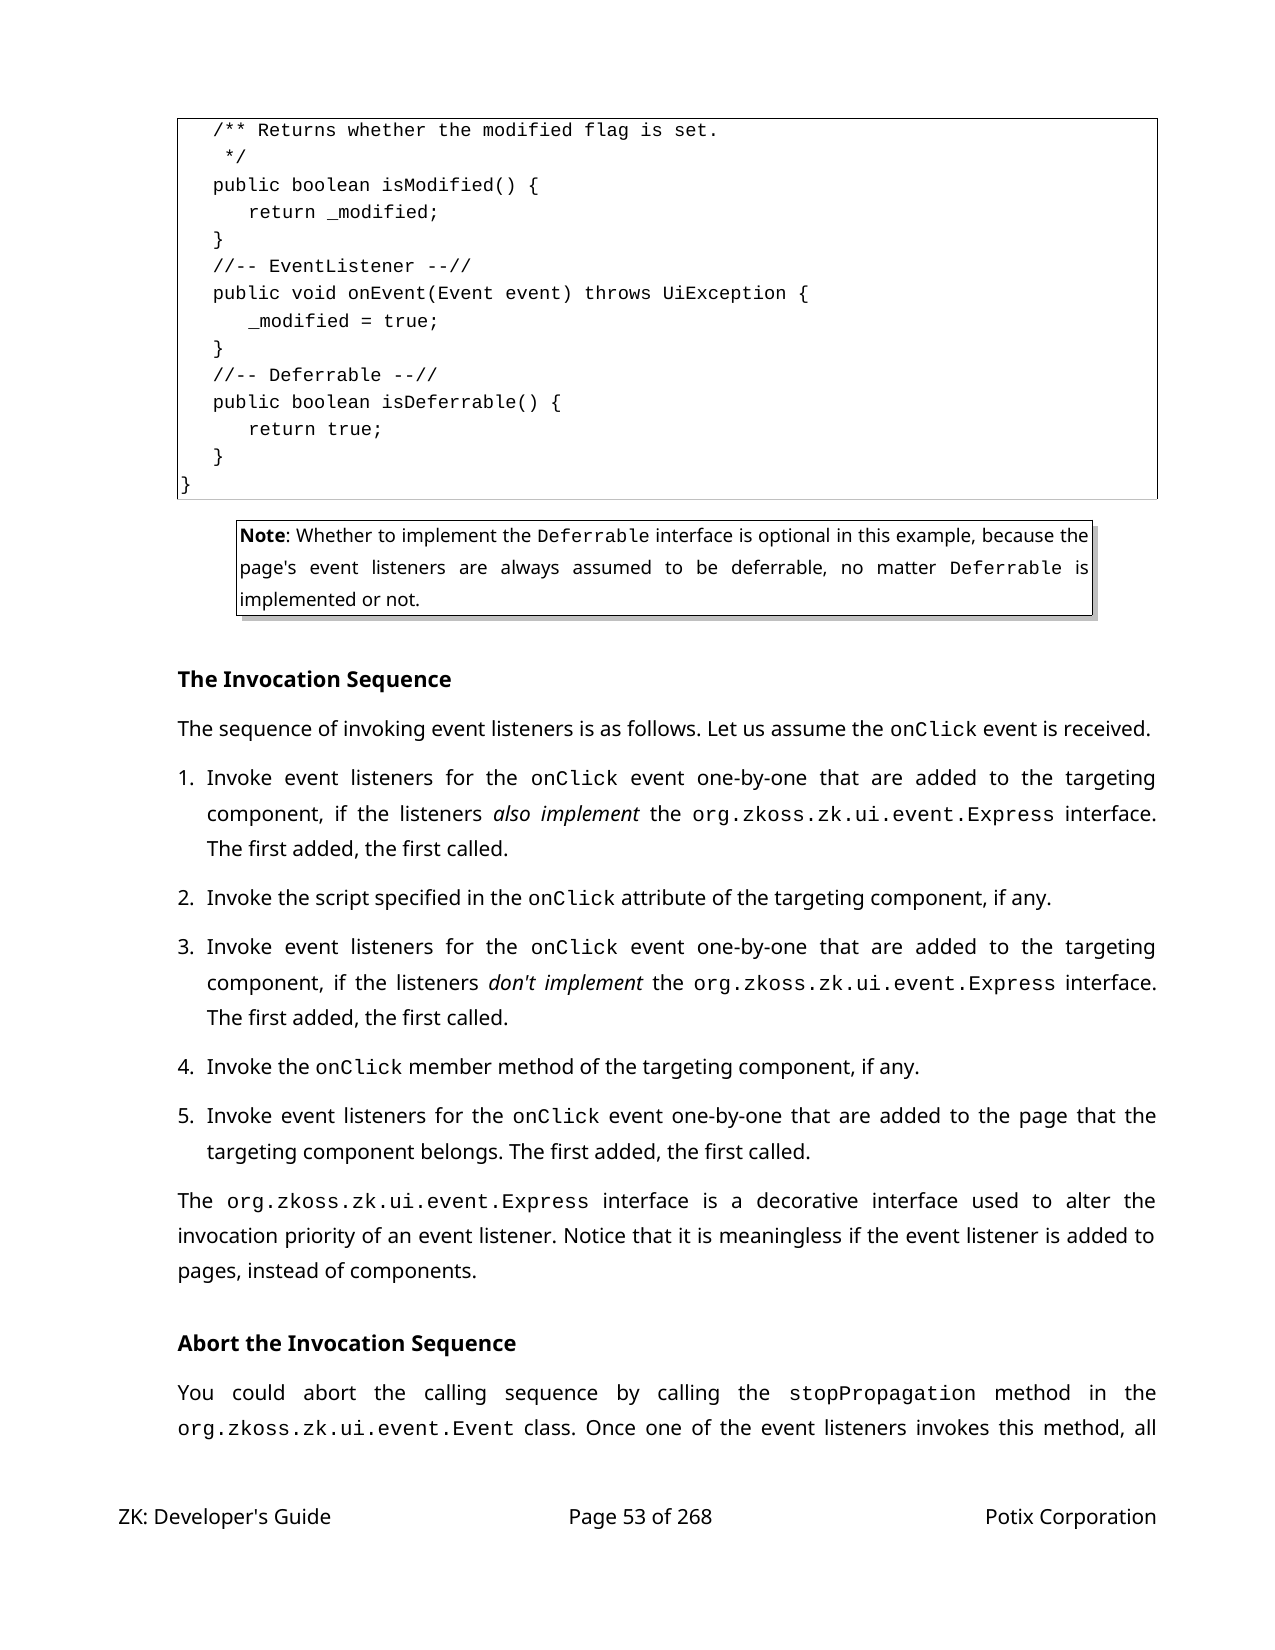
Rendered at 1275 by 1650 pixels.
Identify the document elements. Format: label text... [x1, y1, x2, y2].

text public void onEvent(Event event) throws UiException { [178, 281, 1157, 306]
text public boolean isDeferrable() { [178, 390, 1157, 414]
text } [178, 472, 1157, 499]
text return true; [178, 417, 1157, 441]
text */ [178, 145, 1157, 169]
list Invoke event listeners for the onClick event one-by-one that are added to the page that the targeting component belongs. The first added, the first called. [177, 1102, 1157, 1165]
text The org.zkoss.zk.ui.event.Express interface is a decorative interface used to alter the invocation priority of an event listener. Notice that it is meaningless if the event listener is added to pages, instead of components. [177, 1186, 1157, 1285]
text } [178, 227, 1157, 251]
subtitle Abort the Invocation Sequence [177, 1327, 1157, 1357]
text You could abort the calling sequence by calling the stopPropagation method in the org.zkoss.zk.ui.event.Event class. Once one of the event listeners invokes this method, all [177, 1378, 1157, 1442]
text _modified = true; [178, 308, 1157, 333]
text Note: Whether to implement the Deferrable interface is optional in this example, because the page's event listeners are always assumed to be deferrable, no matter Deferrable is implemented or not. [237, 521, 1092, 615]
list Invoke event listeners for the onClick event one-by-one that are added to the targeting component, if the listeners also implement the org.zkoss.zk.ui.event.Express interface. The first added, the first called. [177, 763, 1157, 863]
text } [178, 444, 1157, 469]
subtitle The Invocation Sequence [177, 664, 1157, 694]
list Invoke the script specified in the onClick attribute of the targeting component, if any. [177, 883, 1157, 912]
text //-- EventListener --// [178, 254, 1157, 278]
text /** Returns whether the modified flag is set. [178, 119, 1157, 142]
text return _modified; [178, 200, 1157, 224]
text The sequence of invoking event listeners is as follows. Let us assume the onClick event is received. [177, 714, 1157, 743]
text public boolean isModified() { [178, 172, 1157, 197]
text } [178, 336, 1157, 360]
list Invoke the onClick member method of the targeting component, if any. [177, 1052, 1157, 1081]
list Invoke event listeners for the onClick event one-by-one that are added to the targeting component, if the listeners don't implement the org.zkoss.zk.ui.event.Express interface. The first added, the first called. [177, 932, 1157, 1032]
text //-- Deferrable --// [178, 363, 1157, 387]
